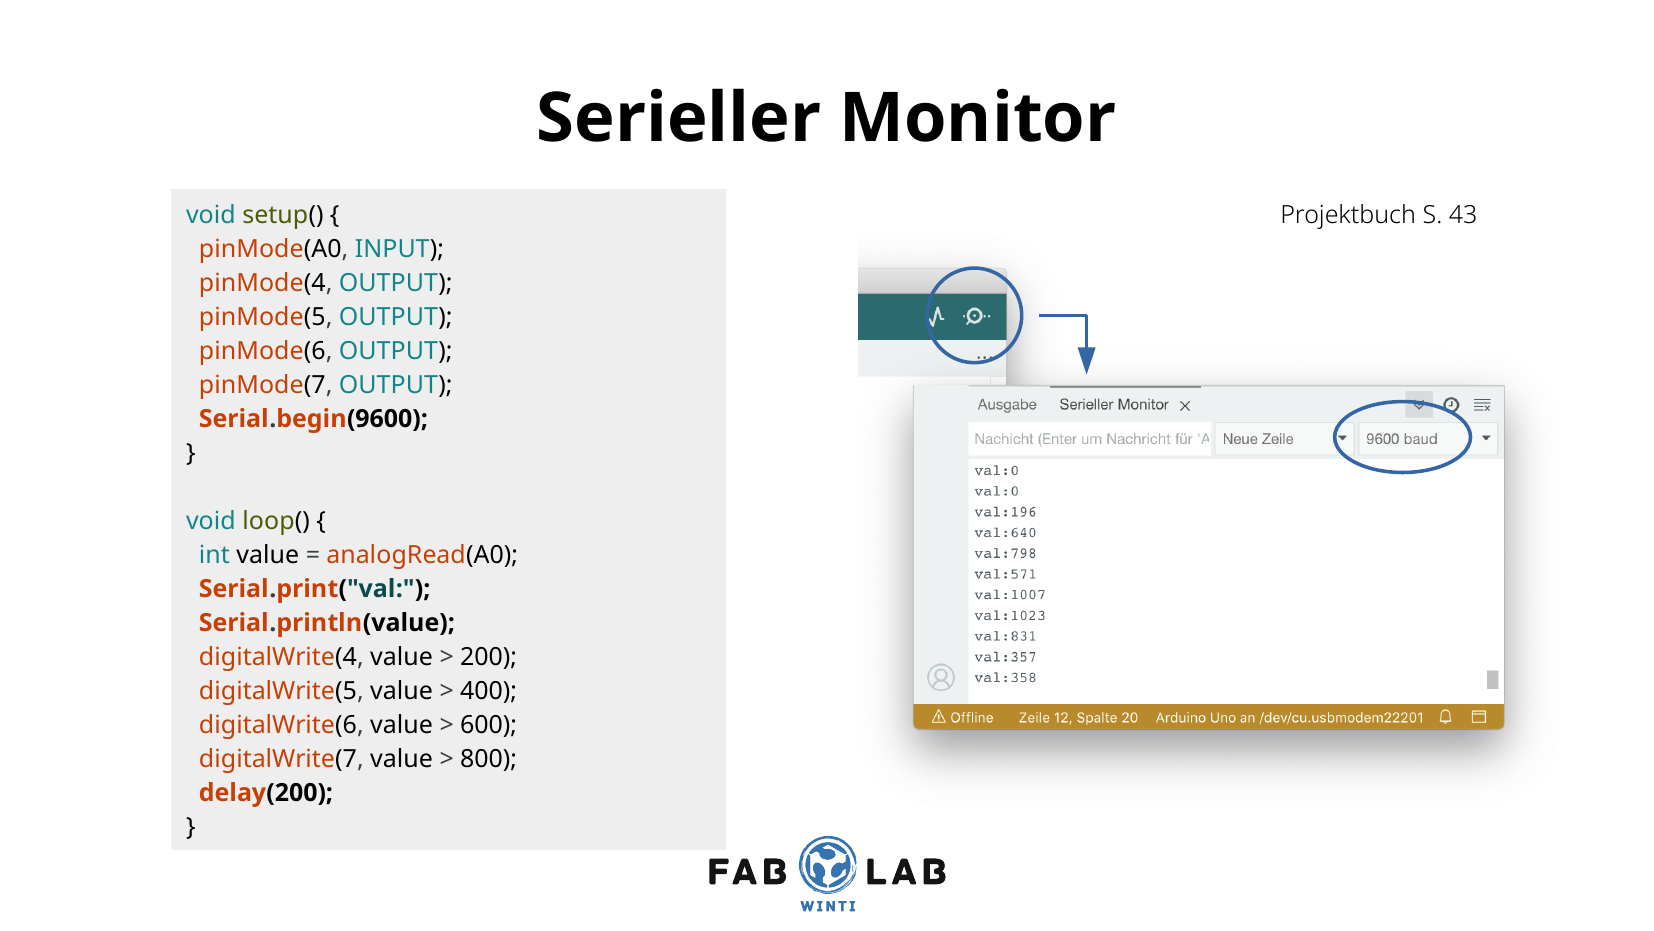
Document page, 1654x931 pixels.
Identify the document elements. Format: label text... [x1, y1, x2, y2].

text_box Projektbuch S. 43 [1265, 188, 1483, 234]
text_box void setup() { pinMode(A0, INPUT); pinMode(4, OUTPUT); pinMode(5, OUTPUT); pinMode(6, OUTPUT); pinMode(7, OUTPUT); Serial.begin(9600); } void loop() { int value = analogRead(A0); Serial.print("val:"); Serial.println(value); digitalWrite(4, value > 200); digitalWrite(5, value > 400); digitalWrite(6, value > 600); digitalWrite(7, value > 800); delay(200); } [171, 188, 727, 798]
title Serieller Monitor [82, 37, 1571, 193]
picture [858, 232, 1559, 806]
